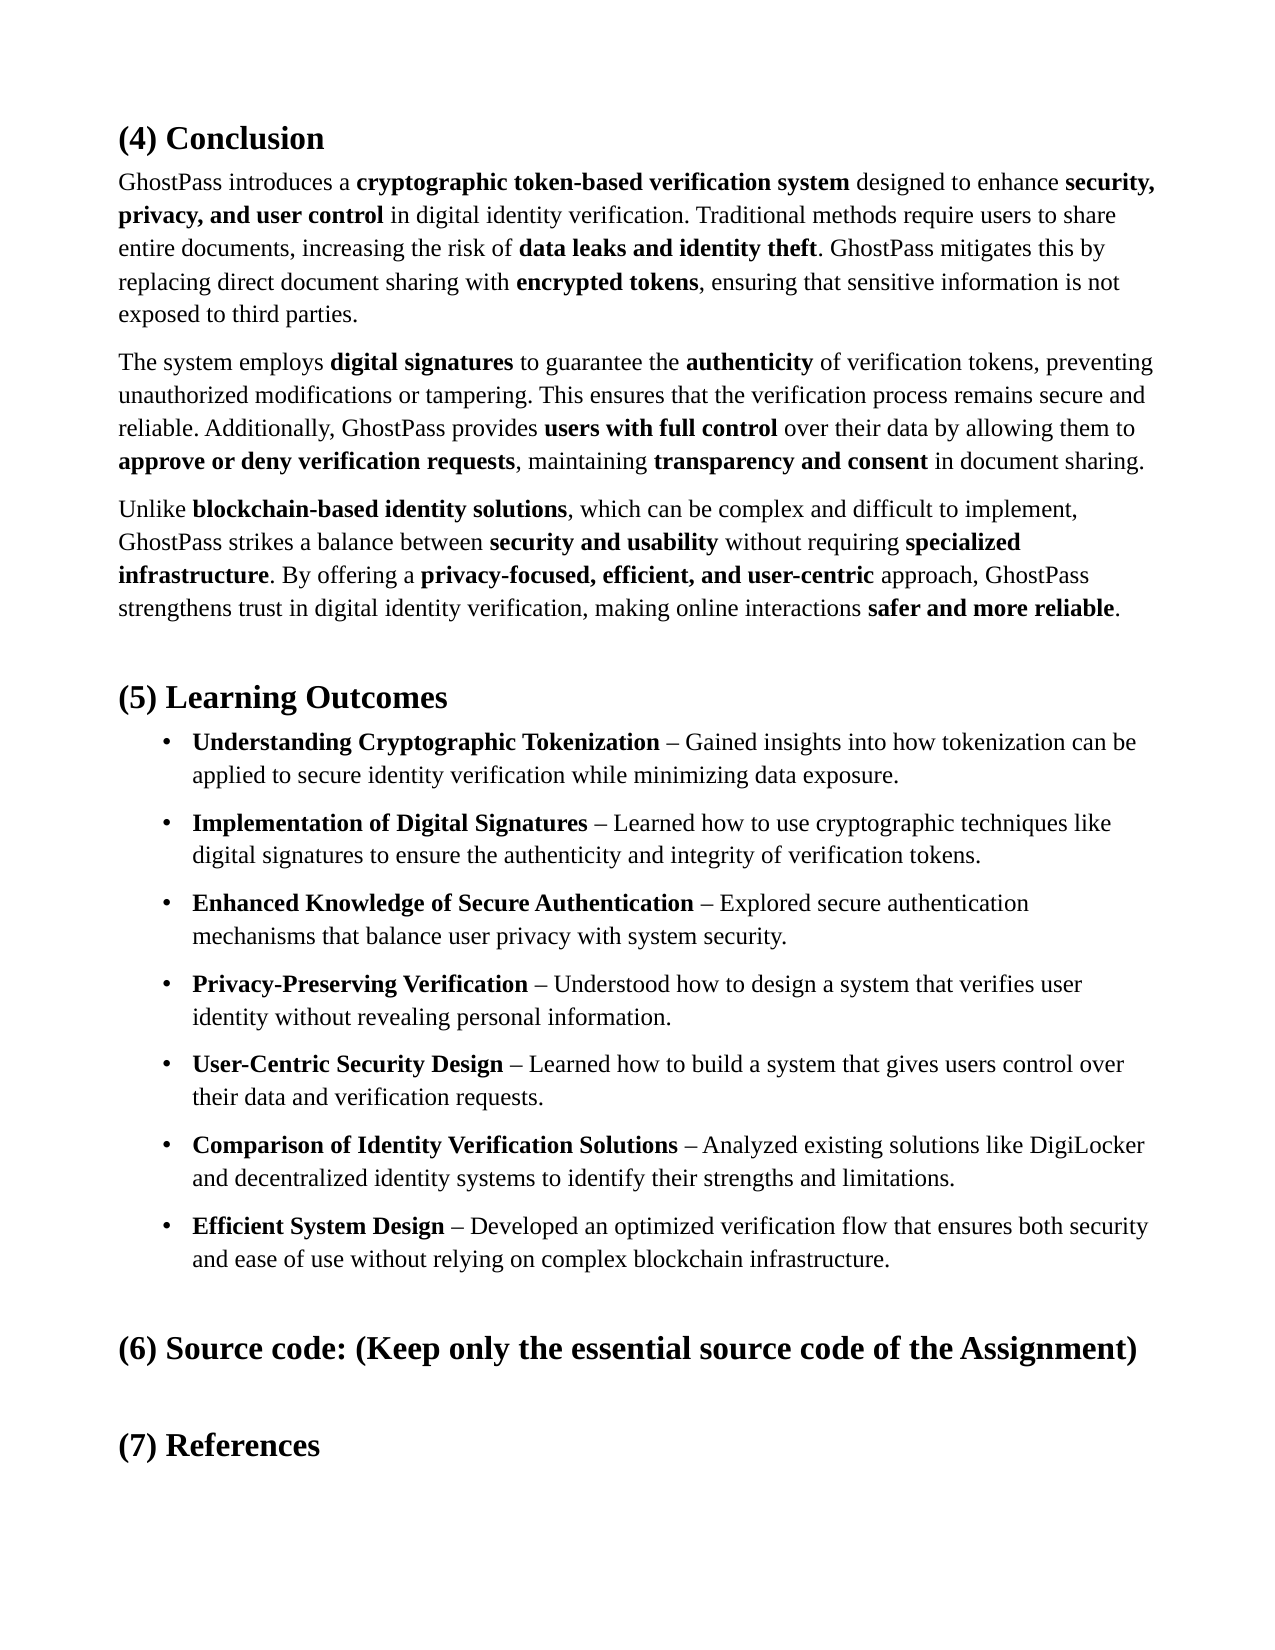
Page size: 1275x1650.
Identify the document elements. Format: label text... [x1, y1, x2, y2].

list Efficient System Design – Developed an optimized verification flow that ensures both security and ease of use without relying on complex blockchain infrastructure. [162, 1211, 1157, 1272]
list Implementation of Digital Signatures – Learned how to use cryptographic techniques like digital signatures to ensure the authenticity and integrity of verification tokens. [162, 808, 1157, 869]
list Privacy-Preserving Verification – Understood how to design a system that verifies user identity without revealing personal information. [162, 969, 1157, 1031]
list Source code: (Keep only the essential source code of the Assignment) [118, 1328, 1157, 1367]
text Unlike blockchain-based identity solutions, which can be complex and difficult to implement, GhostPass strikes a balance between security and usability without requiring specialized infrastructure. By offering a privacy-focused, efficient, and user-centric approach, GhostPass strengthens trust in digital identity verification, making online interactions safer and more reliable. [118, 494, 1157, 622]
list Learning Outcomes [118, 678, 1157, 716]
text The system employs digital signatures to guarantee the authenticity of verification tokens, preventing unauthorized modifications or tampering. This ensures that the verification process remains secure and reliable. Additionally, GhostPass provides users with full control over their data by allowing them to approve or deny verification requests, maintaining transparency and consent in document sharing. [118, 347, 1157, 475]
list User-Centric Security Design – Learned how to build a system that gives users control over their data and verification requests. [162, 1049, 1157, 1111]
list Comparison of Identity Verification Solutions – Analyzed existing solutions like DigiLocker and decentralized identity systems to identify their strengths and limitations. [162, 1130, 1157, 1192]
text GhostPass introduces a cryptographic token-based verification system designed to enhance security, privacy, and user control in digital identity verification. Traditional methods require users to share entire documents, increasing the risk of data leaks and identity theft. GhostPass mitigates this by replacing direct document sharing with encrypted tokens, ensuring that sensitive information is not exposed to third parties. [118, 167, 1157, 328]
list Understanding Cryptographic Tokenization – Gained insights into how tokenization can be applied to secure identity verification while minimizing data exposure. [162, 727, 1157, 789]
list Conclusion [118, 118, 1157, 156]
list References [118, 1425, 1157, 1464]
list Enhanced Knowledge of Secure Authentication – Explored secure authentication mechanisms that balance user privacy with system security. [162, 888, 1157, 950]
